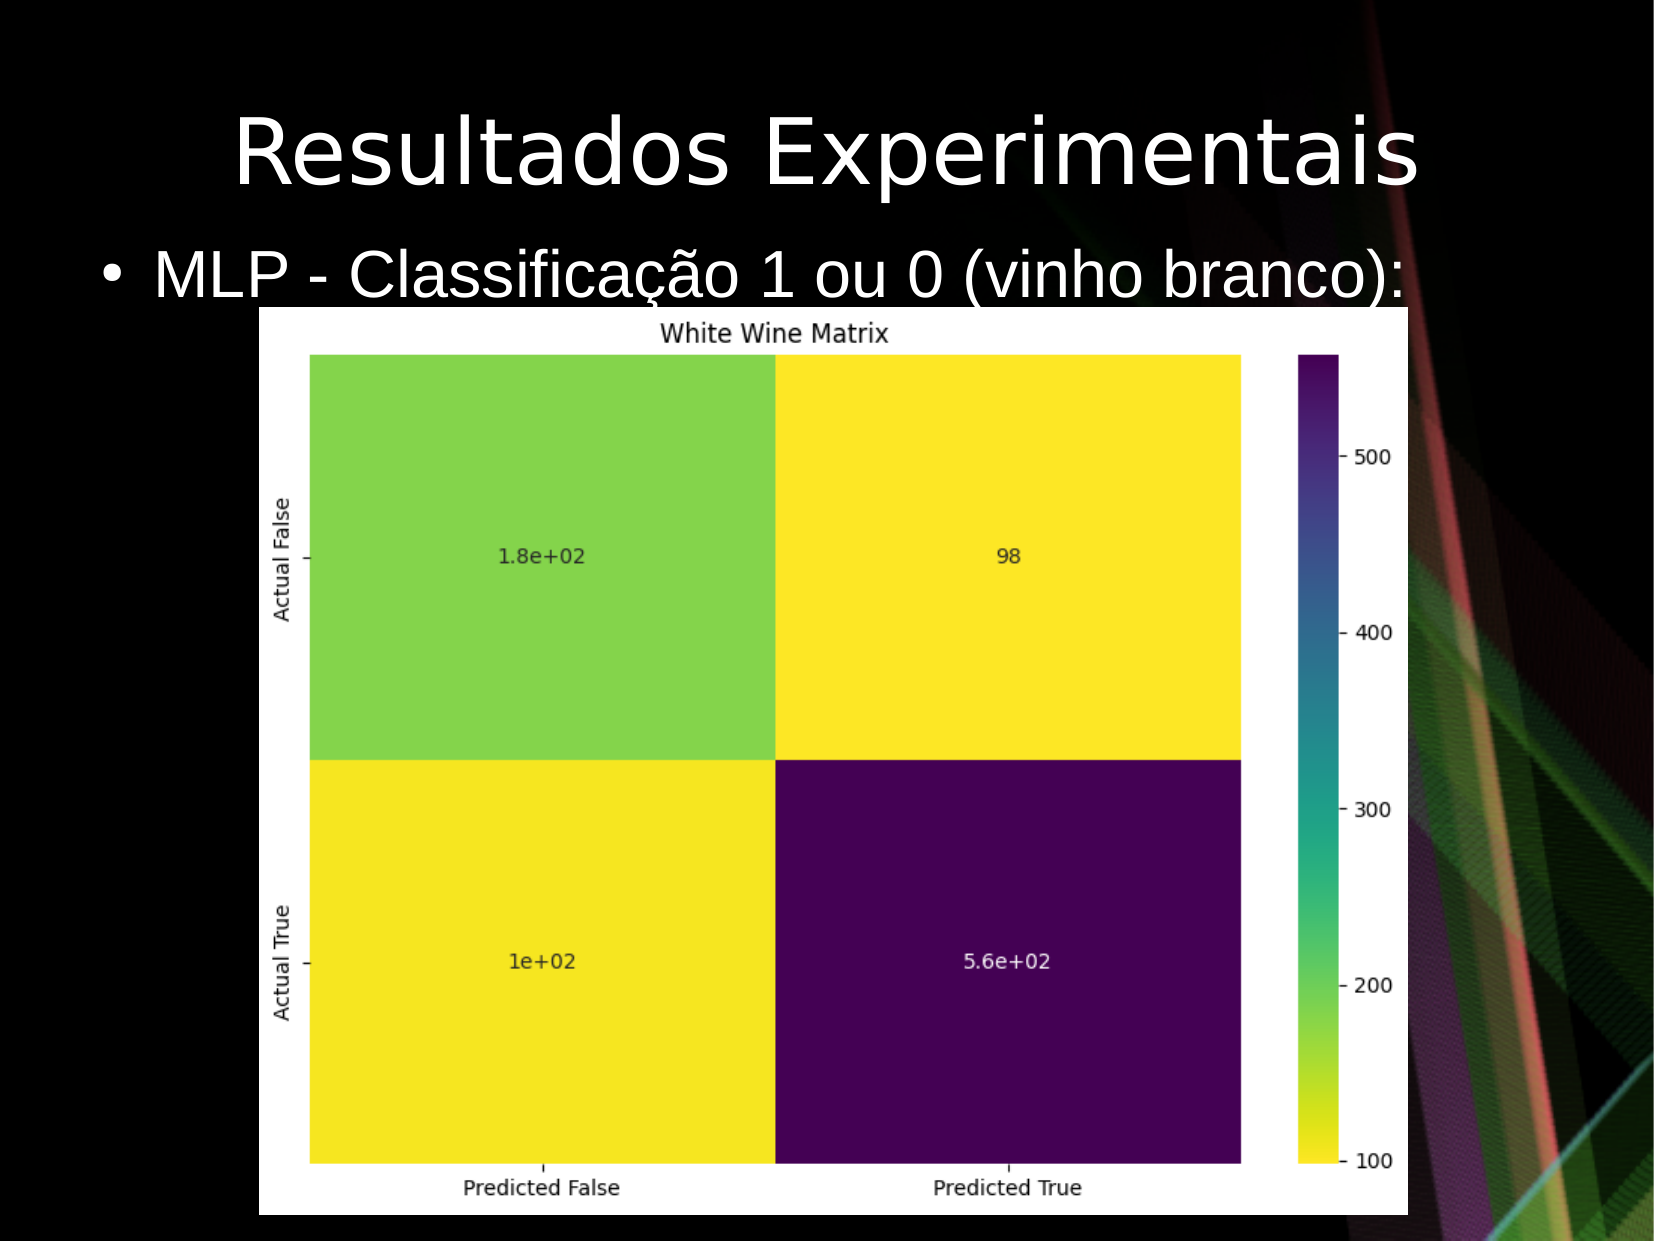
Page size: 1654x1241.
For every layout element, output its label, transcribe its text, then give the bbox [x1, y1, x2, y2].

list MLP - Classificação 1 ou 0 (vinho branco): [82, 237, 1571, 957]
picture [0, 0, 1654, 1241]
title Resultados Experimentais [82, 49, 1571, 237]
